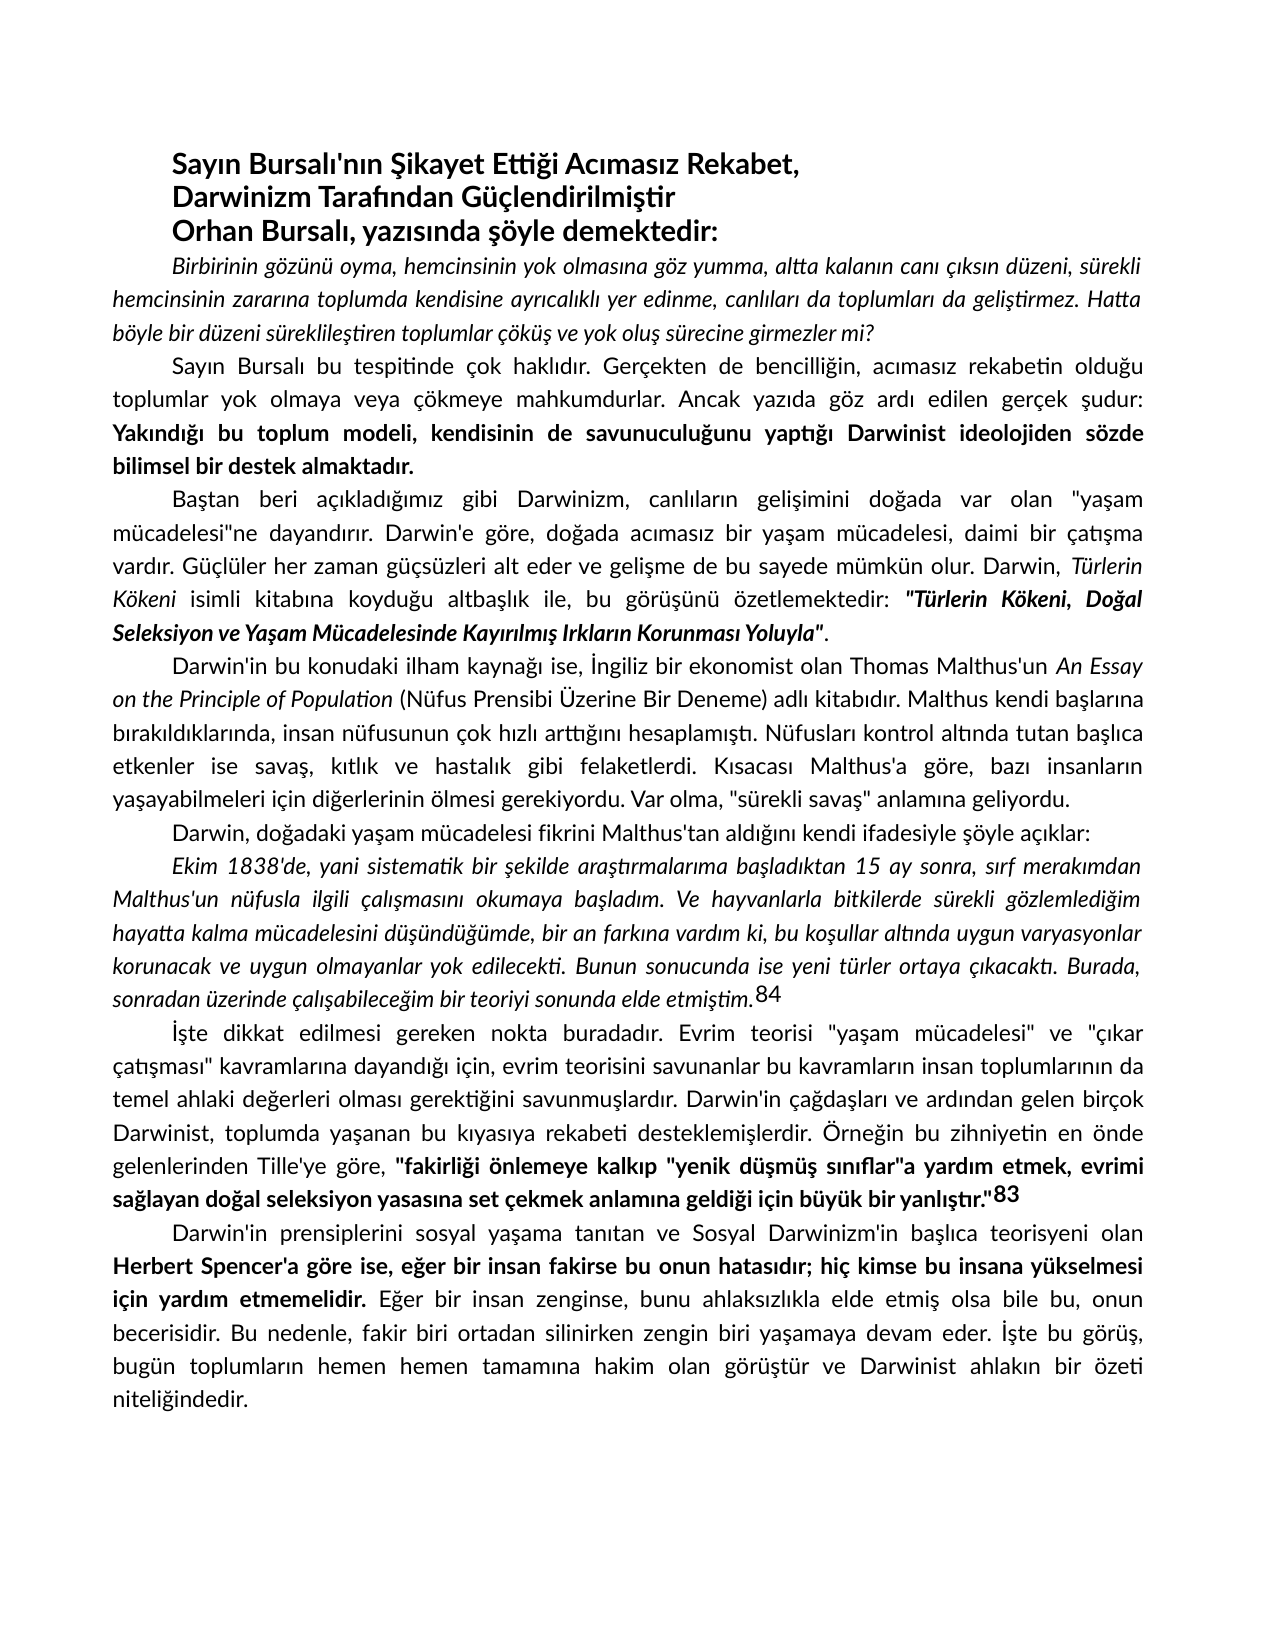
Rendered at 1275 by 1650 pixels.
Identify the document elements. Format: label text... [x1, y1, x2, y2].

text Sayın Bursalı bu tespitinde çok haklıdır. Gerçekten de bencilliğin, acımasız rekabetin olduğu toplumlar yok olmaya veya çökmeye mahkumdurlar. Ancak yazıda göz ardı edilen gerçek şudur: Yakındığı bu toplum modeli, kendisinin de savunuculuğunu yaptığı Darwinist ideolojiden sözde bilimsel bir destek almaktadır. [112, 348, 1145, 481]
text Darwinizm Tarafından Güçlendirilmiştir [112, 181, 1145, 214]
text Darwin'in bu konudaki ilham kaynağı ise, İngiliz bir ekonomist olan Thomas Malthus'un An Essay on the Principle of Population (Nüfus Prensibi Üzerine Bir Deneme) adlı kitabıdır. Malthus kendi başlarına bırakıldıklarında, insan nüfusunun çok hızlı arttığını hesaplamıştı. Nüfusları kontrol altında tutan başlıca etkenler ise savaş, kıtlık ve hastalık gibi felaketlerdi. Kısacası Malthus'a göre, bazı insanların yaşayabilmeleri için diğerlerinin ölmesi gerekiyordu. Var olma, "sürekli savaş" anlamına geliyordu. [112, 648, 1145, 814]
text Ekim 1838'de, yani sistematik bir şekilde araştırmalarıma başladıktan 15 ay sonra, sırf merakımdan Malthus'un nüfusla ilgili çalışmasını okumaya başladım. Ve hayvanlarla bitkilerde sürekli gözlemlediğim hayatta kalma mücadelesini düşündüğümde, bir an farkına vardım ki, bu koşullar altında uygun varyasyonlar korunacak ve uygun olmayanlar yok edilecekti. Bunun sonucunda ise yeni türler ortaya çıkacaktı. Burada, sonradan üzerinde çalışabileceğim bir teoriyi sonunda elde etmiştim.84 [112, 848, 1145, 1014]
text Darwin'in prensiplerini sosyal yaşama tanıtan ve Sosyal Darwinizm'in başlıca teorisyeni olan Herbert Spencer'a göre ise, eğer bir insan fakirse bu onun hatasıdır; hiç kimse bu insana yükselmesi için yardım etmemelidir. Eğer bir insan zenginse, bunu ahlaksızlıkla elde etmiş olsa bile bu, onun becerisidir. Bu nedenle, fakir biri ortadan silinirken zengin biri yaşamaya devam eder. İşte bu görüş, bugün toplumların hemen hemen tamamına hakim olan görüştür ve Darwinist ahlakın bir özeti niteliğindedir. [112, 1214, 1145, 1414]
text Baştan beri açıkladığımız gibi Darwinizm, canlıların gelişimini doğada var olan "yaşam mücadelesi"ne dayandırır. Darwin'e göre, doğada acımasız bir yaşam mücadelesi, daimi bir çatışma vardır. Güçlüler her zaman güçsüzleri alt eder ve gelişme de bu sayede mümkün olur. Darwin, Türlerin Kökeni isimli kitabına koyduğu altbaşlık ile, bu görüşünü özetlemektedir: "Türlerin Kökeni, Doğal Seleksiyon ve Yaşam Mücadelesinde Kayırılmış Irkların Korunması Yoluyla". [112, 481, 1145, 648]
text Orhan Bursalı, yazısında şöyle demektedir: [112, 214, 1145, 248]
text İşte dikkat edilmesi gereken nokta buradadır. Evrim teorisi "yaşam mücadelesi" ve "çıkar çatışması" kavramlarına dayandığı için, evrim teorisini savunanlar bu kavramların insan toplumlarının da temel ahlaki değerleri olması gerektiğini savunmuşlardır. Darwin'in çağdaşları ve ardından gelen birçok Darwinist, toplumda yaşanan bu kıyasıya rekabeti desteklemişlerdir. Örneğin bu zihniyetin en önde gelenlerinden Tille'ye göre, "fakirliği önlemeye kalkıp "yenik düşmüş sınıflar"a yardım etmek, evrimi sağlayan doğal seleksiyon yasasına set çekmek anlamına geldiği için büyük bir yanlıştır."83 [112, 1014, 1145, 1214]
text Sayın Bursalı'nın Şikayet Ettiği Acımasız Rekabet, [112, 148, 1145, 181]
text Darwin, doğadaki yaşam mücadelesi fikrini Malthus'tan aldığını kendi ifadesiyle şöyle açıklar: [112, 814, 1145, 848]
text Birbirinin gözünü oyma, hemcinsinin yok olmasına göz yumma, altta kalanın canı çıksın düzeni, sürekli hemcinsinin zararına toplumda kendisine ayrıcalıklı yer edinme, canlıları da toplumları da geliştirmez. Hatta böyle bir düzeni süreklileştiren toplumlar çöküş ve yok oluş sürecine girmezler mi? [112, 248, 1145, 348]
